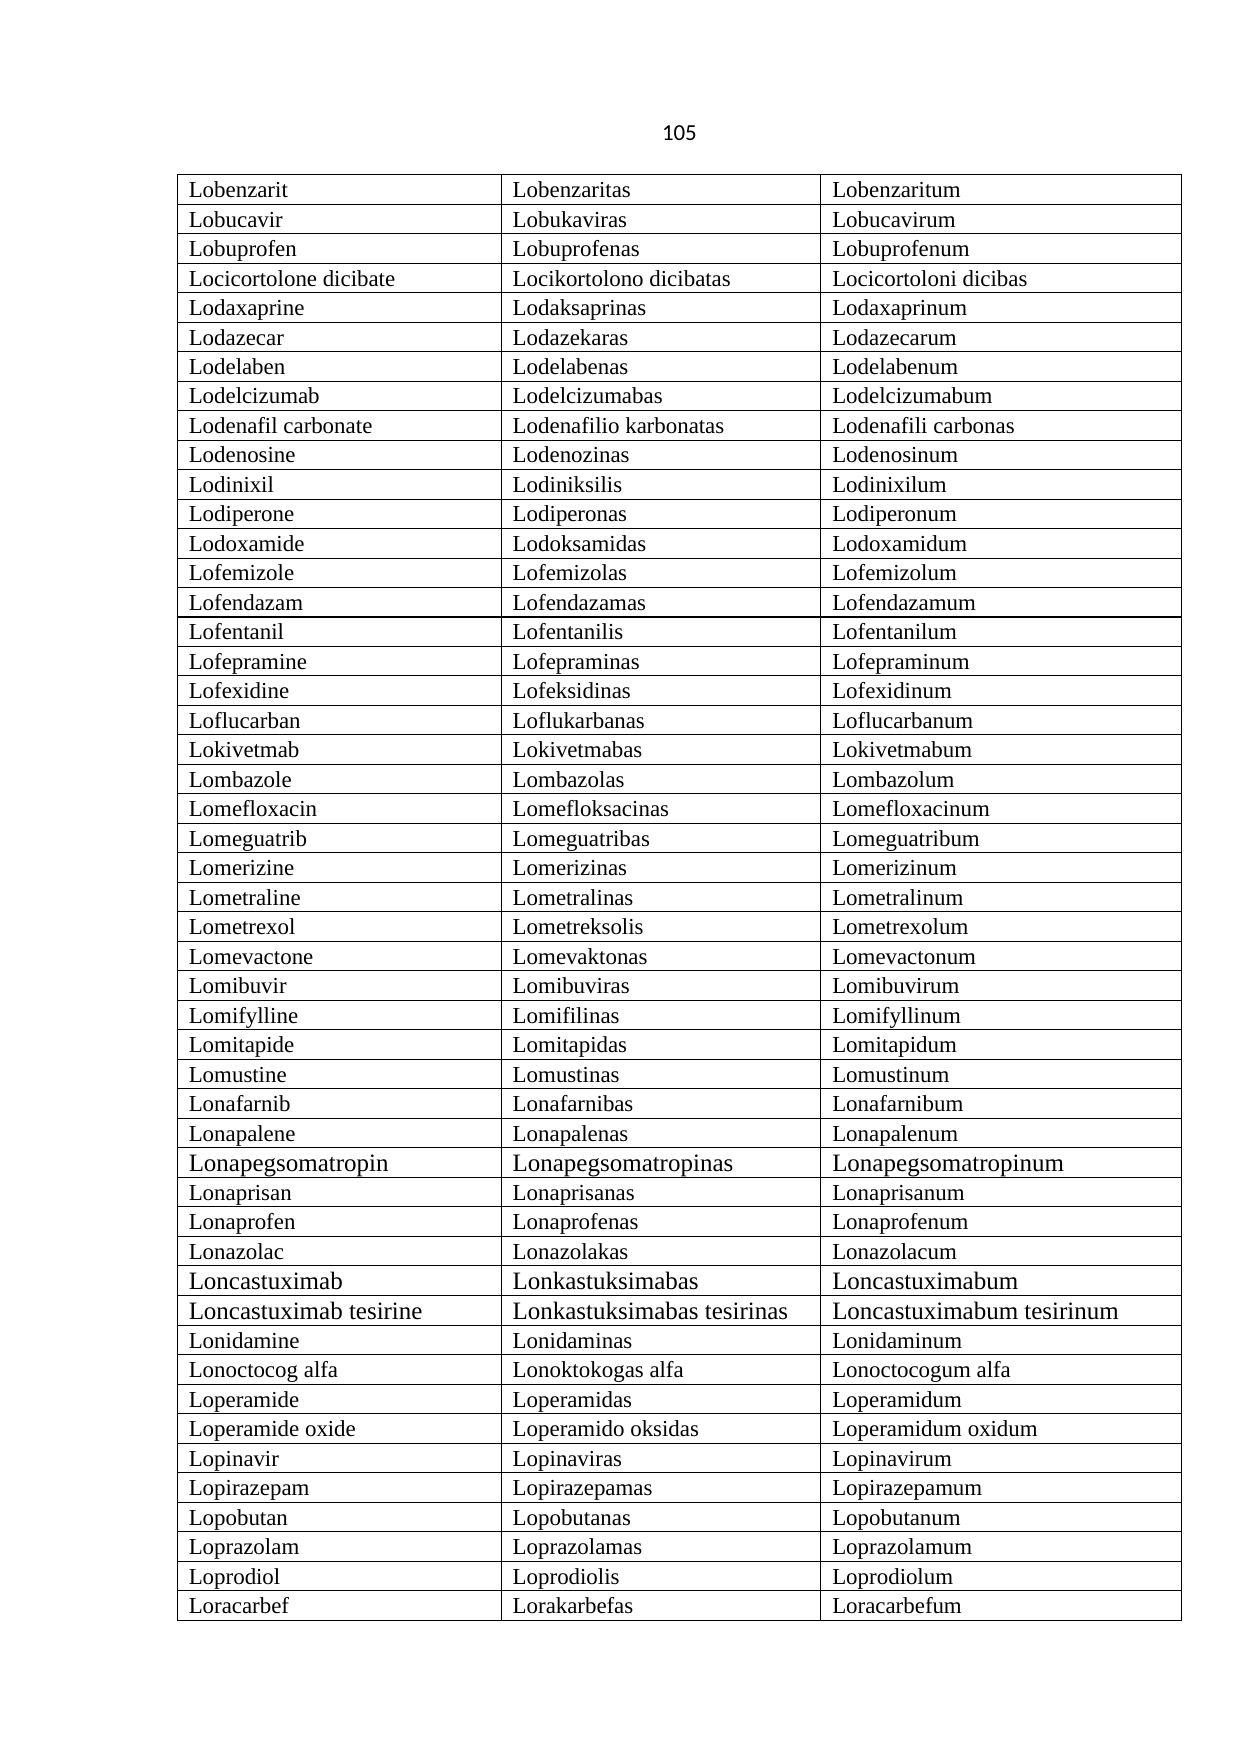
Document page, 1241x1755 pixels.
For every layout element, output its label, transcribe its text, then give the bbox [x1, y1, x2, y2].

table_cell Lomibuviras [502, 971, 820, 999]
table_cell Lonkastuksimabas [502, 1266, 820, 1295]
table_cell Lombazole [178, 765, 501, 793]
table_cell Lofeksidinas [502, 676, 820, 705]
table_cell Lodiperone [178, 500, 501, 528]
table_cell Lonapalene [178, 1119, 501, 1147]
table_cell Lobucavir [178, 205, 501, 233]
table_cell Lomustinum [821, 1060, 1181, 1088]
table_cell Lofexidine [178, 676, 501, 705]
table_cell Lofentanilis [502, 618, 820, 646]
table_cell Lonidamine [178, 1326, 501, 1354]
table_cell Loprazolamum [821, 1532, 1181, 1561]
table_cell Loracarbefum [821, 1591, 1181, 1619]
table_cell Lodenafil carbonate [178, 411, 501, 439]
table_cell Loperamide oxide [178, 1414, 501, 1443]
table_cell Lombazolas [502, 765, 820, 793]
table_cell Loprodiolis [502, 1562, 820, 1590]
table_cell Lomustinas [502, 1060, 820, 1088]
table_cell Lombazolum [821, 765, 1181, 793]
table_cell Lodenozinas [502, 441, 820, 469]
table_cell Lonazolacum [821, 1237, 1181, 1265]
table_cell Locicortolone dicibate [178, 264, 501, 292]
table_cell Lonoktokogas alfa [502, 1355, 820, 1384]
table_cell Lomevaktonas [502, 942, 820, 970]
table_cell Lokivetmabum [821, 735, 1181, 764]
table_cell Lorakarbefas [502, 1591, 820, 1619]
table_cell Lodinixil [178, 470, 501, 498]
table_cell Lometrexolum [821, 912, 1181, 941]
table_cell Lonazolac [178, 1237, 501, 1265]
table_cell Lodoxamide [178, 529, 501, 557]
table_cell Lodinixilum [821, 470, 1181, 498]
table_cell Lofendazamas [502, 588, 820, 616]
table_cell Lometralinas [502, 883, 820, 911]
table_cell Lobenzaritum [821, 175, 1181, 204]
table_cell Loflukarbanas [502, 706, 820, 734]
table_cell Lopirazepamas [502, 1473, 820, 1502]
table_cell Lobukaviras [502, 205, 820, 233]
table_cell Lomitapidas [502, 1030, 820, 1058]
table_cell Loprazolamas [502, 1532, 820, 1561]
table_cell Lomibuvirum [821, 971, 1181, 999]
table_cell Lodenosinum [821, 441, 1181, 469]
table_cell Lomefloksacinas [502, 794, 820, 823]
table_cell Lodazekaras [502, 323, 820, 351]
table_cell Loncastuximabum [821, 1266, 1181, 1295]
table_cell Lonafarnibas [502, 1089, 820, 1117]
table_cell Lomibuvir [178, 971, 501, 999]
table_cell Lomustine [178, 1060, 501, 1088]
table_cell Lonapalenas [502, 1119, 820, 1147]
table_cell Loracarbef [178, 1591, 501, 1619]
table_cell Lodelabenas [502, 352, 820, 381]
table_cell Lofendazamum [821, 588, 1181, 616]
table_cell Locikortolono dicibatas [502, 264, 820, 292]
table_cell Lonapegsomatropinas [502, 1148, 820, 1177]
table_cell Lomeguatribas [502, 824, 820, 852]
table_cell Lodelcizumab [178, 382, 501, 410]
table_cell Lonaprofenum [821, 1207, 1181, 1236]
table_cell Loncastuximab [178, 1266, 501, 1295]
table_cell Lodenafilio karbonatas [502, 411, 820, 439]
table_cell Lonaprofenas [502, 1207, 820, 1236]
table_cell Lomerizine [178, 853, 501, 882]
table_cell Lopinavir [178, 1444, 501, 1472]
table_cell Lonaprisanas [502, 1178, 820, 1206]
table_cell Loncastuximabum tesirinum [821, 1296, 1181, 1325]
table_cell Lomefloxacinum [821, 794, 1181, 823]
table_cell Lofemizolas [502, 559, 820, 587]
table_cell Lofepraminas [502, 647, 820, 675]
table_cell Lomerizinum [821, 853, 1181, 882]
table_cell Lomitapidum [821, 1030, 1181, 1058]
table_cell Lodoxamidum [821, 529, 1181, 557]
table_cell Lometreksolis [502, 912, 820, 941]
table_cell Loflucarbanum [821, 706, 1181, 734]
table_cell Lofentanil [178, 618, 501, 646]
table_cell Lokivetmabas [502, 735, 820, 764]
table_cell Lodelaben [178, 352, 501, 381]
table_cell Lodelcizumabum [821, 382, 1181, 410]
table_cell Lofepraminum [821, 647, 1181, 675]
table_cell Lodaksaprinas [502, 293, 820, 322]
table_cell Lonafarnib [178, 1089, 501, 1117]
table_cell Lopirazepam [178, 1473, 501, 1502]
table_cell Loprazolam [178, 1532, 501, 1561]
table_cell Lodelabenum [821, 352, 1181, 381]
table_cell Lobuprofenum [821, 234, 1181, 263]
table_cell Lofentanilum [821, 618, 1181, 646]
table_cell Lonaprofen [178, 1207, 501, 1236]
table_cell Lopinavirum [821, 1444, 1181, 1472]
table_cell Lonaprisanum [821, 1178, 1181, 1206]
table_cell Lodaxaprine [178, 293, 501, 322]
table_cell Lonaprisan [178, 1178, 501, 1206]
table_cell Loperamidas [502, 1385, 820, 1413]
table_cell Lopobutan [178, 1503, 501, 1531]
table_cell Lodiniksilis [502, 470, 820, 498]
table_cell Lopinaviras [502, 1444, 820, 1472]
table_cell Lometraline [178, 883, 501, 911]
table_cell Lonapegsomatropin [178, 1148, 501, 1177]
table_cell Lomifyllinum [821, 1001, 1181, 1029]
table_cell Lodiperonum [821, 500, 1181, 528]
table_cell Lomeguatribum [821, 824, 1181, 852]
table_cell Lobenzaritas [502, 175, 820, 204]
table_cell Lobenzarit [178, 175, 501, 204]
table_cell Lofendazam [178, 588, 501, 616]
table_cell Lopirazepamum [821, 1473, 1181, 1502]
table_cell Loprodiolum [821, 1562, 1181, 1590]
table_cell Lomevactone [178, 942, 501, 970]
table_cell Lodelcizumabas [502, 382, 820, 410]
table_cell Lobuprofen [178, 234, 501, 263]
table_cell Lofemizolum [821, 559, 1181, 587]
table_cell Loperamidum oxidum [821, 1414, 1181, 1443]
table_cell Lomevactonum [821, 942, 1181, 970]
table_cell Lomitapide [178, 1030, 501, 1058]
table_cell Lofemizole [178, 559, 501, 587]
table_cell Locicortoloni dicibas [821, 264, 1181, 292]
table_cell Lodenafili carbonas [821, 411, 1181, 439]
table_cell Lometralinum [821, 883, 1181, 911]
table_cell Loperamidum [821, 1385, 1181, 1413]
table_cell Lonazolakas [502, 1237, 820, 1265]
table_cell Lofexidinum [821, 676, 1181, 705]
table_cell Lodaxaprinum [821, 293, 1181, 322]
table_cell Lometrexol [178, 912, 501, 941]
table_cell Lomifilinas [502, 1001, 820, 1029]
table_cell Lodazecarum [821, 323, 1181, 351]
table_cell Loprodiol [178, 1562, 501, 1590]
table_cell Lopobutanas [502, 1503, 820, 1531]
table_cell Lodazecar [178, 323, 501, 351]
table_cell Lonapalenum [821, 1119, 1181, 1147]
table_cell Loncastuximab tesirine [178, 1296, 501, 1325]
table_cell Lomifylline [178, 1001, 501, 1029]
table_cell Lodenosine [178, 441, 501, 469]
table_cell Lobuprofenas [502, 234, 820, 263]
table_cell Lomeguatrib [178, 824, 501, 852]
table_cell Lomefloxacin [178, 794, 501, 823]
table_cell Loperamide [178, 1385, 501, 1413]
table_cell Lonoctocogum alfa [821, 1355, 1181, 1384]
table_cell Lonapegsomatropinum [821, 1148, 1181, 1177]
table_cell Lofepramine [178, 647, 501, 675]
table_cell Lomerizinas [502, 853, 820, 882]
table_cell Lobucavirum [821, 205, 1181, 233]
table_cell Lodoksamidas [502, 529, 820, 557]
table_cell Loflucarban [178, 706, 501, 734]
table_cell Lodiperonas [502, 500, 820, 528]
table_cell Loperamido oksidas [502, 1414, 820, 1443]
table_cell Lopobutanum [821, 1503, 1181, 1531]
table_cell Lonidaminum [821, 1326, 1181, 1354]
table_cell Lonkastuksimabas tesirinas [502, 1296, 820, 1325]
table_cell Lonafarnibum [821, 1089, 1181, 1117]
table_cell Lonidaminas [502, 1326, 820, 1354]
table_cell Lonoctocog alfa [178, 1355, 501, 1384]
table_cell Lokivetmab [178, 735, 501, 764]
